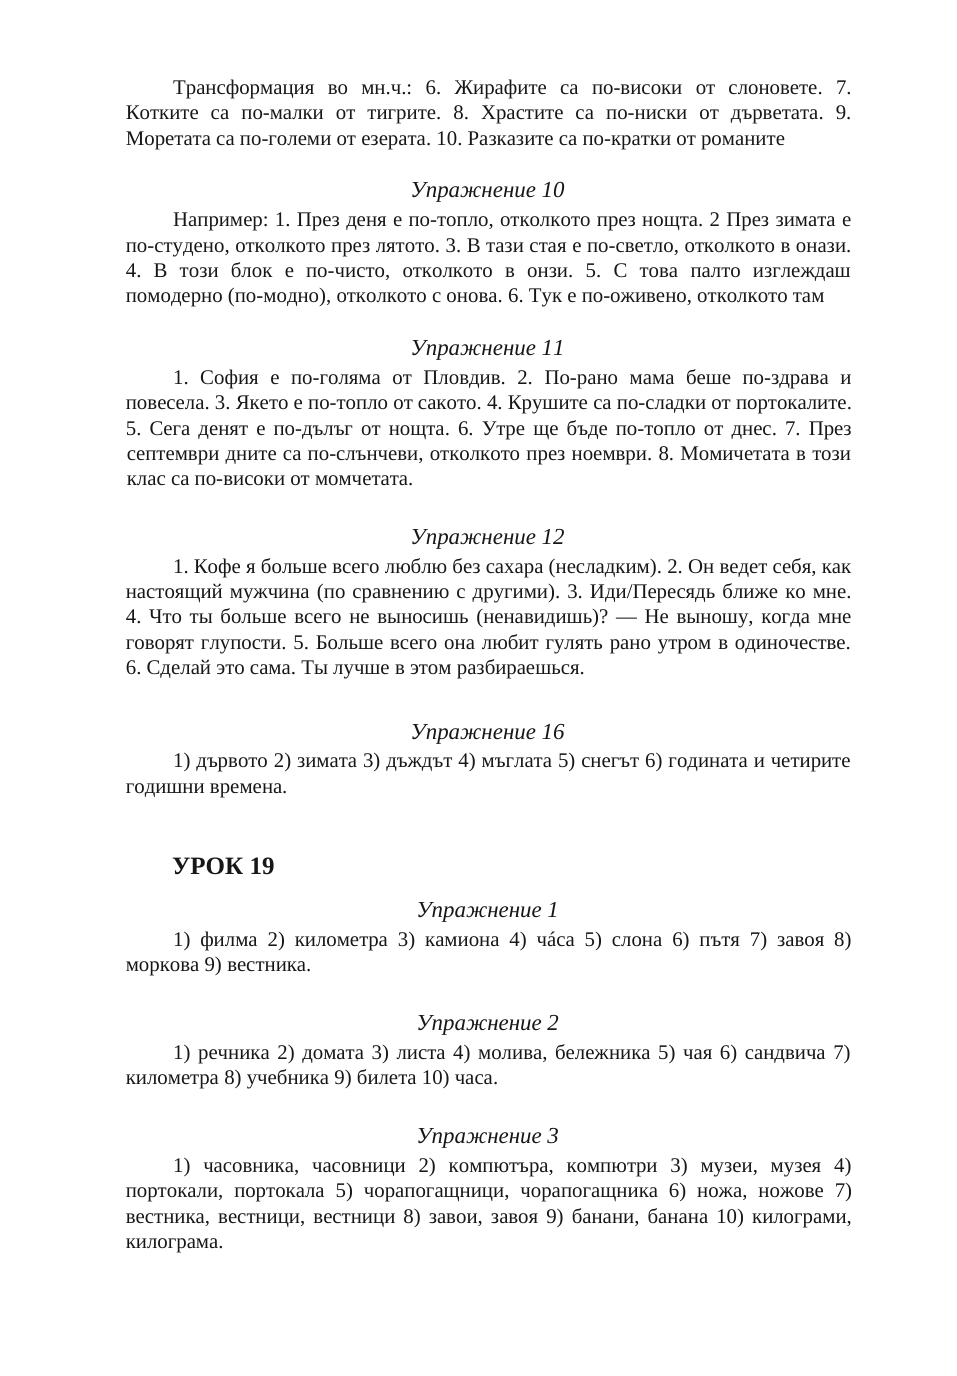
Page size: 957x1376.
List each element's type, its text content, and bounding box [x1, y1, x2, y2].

text Трансформация во мн.ч.: 6. Жирафите са по-високи от слоновете. 7. Котките са по-малки от тигрите. 8. Храстите са по-ниски от дърветата. 9. Моретата са по-големи от езерата. 10. Разказите са по-кратки от романите [126, 75, 852, 149]
text Упражнение 16 [147, 718, 830, 744]
text 1. София е по-голяма от Пловдив. 2. По-рано мама беше по-здрава и повесела. 3. Якето е по-топло от сакото. 4. Крушите са по-сладки от портокалите. [126, 365, 852, 414]
text Упражнение 2 [147, 1009, 830, 1036]
text Например: 1. През деня е по-топло, отколкото през нощта. 2 През зимата е по-студено, отколкото през лятото. 3. В тази стая е по-светло, отколкото в онази. 4. В този блок е по-чисто, отколкото в онзи. 5. С това палто изглеждаш помодерно (по-модно), отколкото с онова. 6. Тук е по-оживено, отколкото там [126, 207, 852, 307]
text 1) речника 2) домата 3) листа 4) молива, бележника 5) чая 6) сандвича 7) километра 8) учебника 9) билета 10) часа. [126, 1040, 852, 1089]
text Упражнение 10 [147, 177, 830, 203]
text Упражнение 11 [147, 334, 830, 360]
text 1) часовника, часовници 2) компютъра, компютри 3) музеи, музея 4) портокали, портокала 5) чорапогащници, чорапогащника 6) ножа, ножове 7) вестника, вестници, вестници 8) завои, завоя 9) банани, банана 10) килограми, килограма. [126, 1153, 852, 1253]
text Упражнение 12 [147, 523, 830, 549]
text Упражнение 3 [147, 1122, 830, 1149]
subtitle УРОК 19 [172, 851, 857, 880]
text Упражнение 1 [147, 896, 830, 923]
text 5. Сега денят е по-дълъг от нощта. 6. Утре ще бъде по-топло от днес. 7. През септември дните са по-слънчеви, отколкото през ноември. 8. Момичетата в този клас са по-високи от момчетата. [126, 416, 852, 490]
text 1. Кофе я больше всего люблю без сахара (несладким). 2. Он ведет себя, как настоящий мужчина (по сравнению с другими). 3. Иди/Пересядь ближе ко мне. 4. Что ты больше всего не выносишь (ненавидишь)? — Не выношу, когда мне говорят глупости. 5. Больше всего она любит гулять рано утром в одиночестве. 6. Сделай это сама. Ты лучше в этом разбираешься. [126, 554, 852, 679]
text 1) филма 2) километра 3) камиона 4) чáса 5) слона 6) пътя 7) завоя 8) моркова 9) вестника. [126, 927, 852, 976]
text 1) дървото 2) зимата 3) дъждът 4) мъглата 5) снегът 6) годината и четирите годишни времена. [126, 748, 852, 798]
